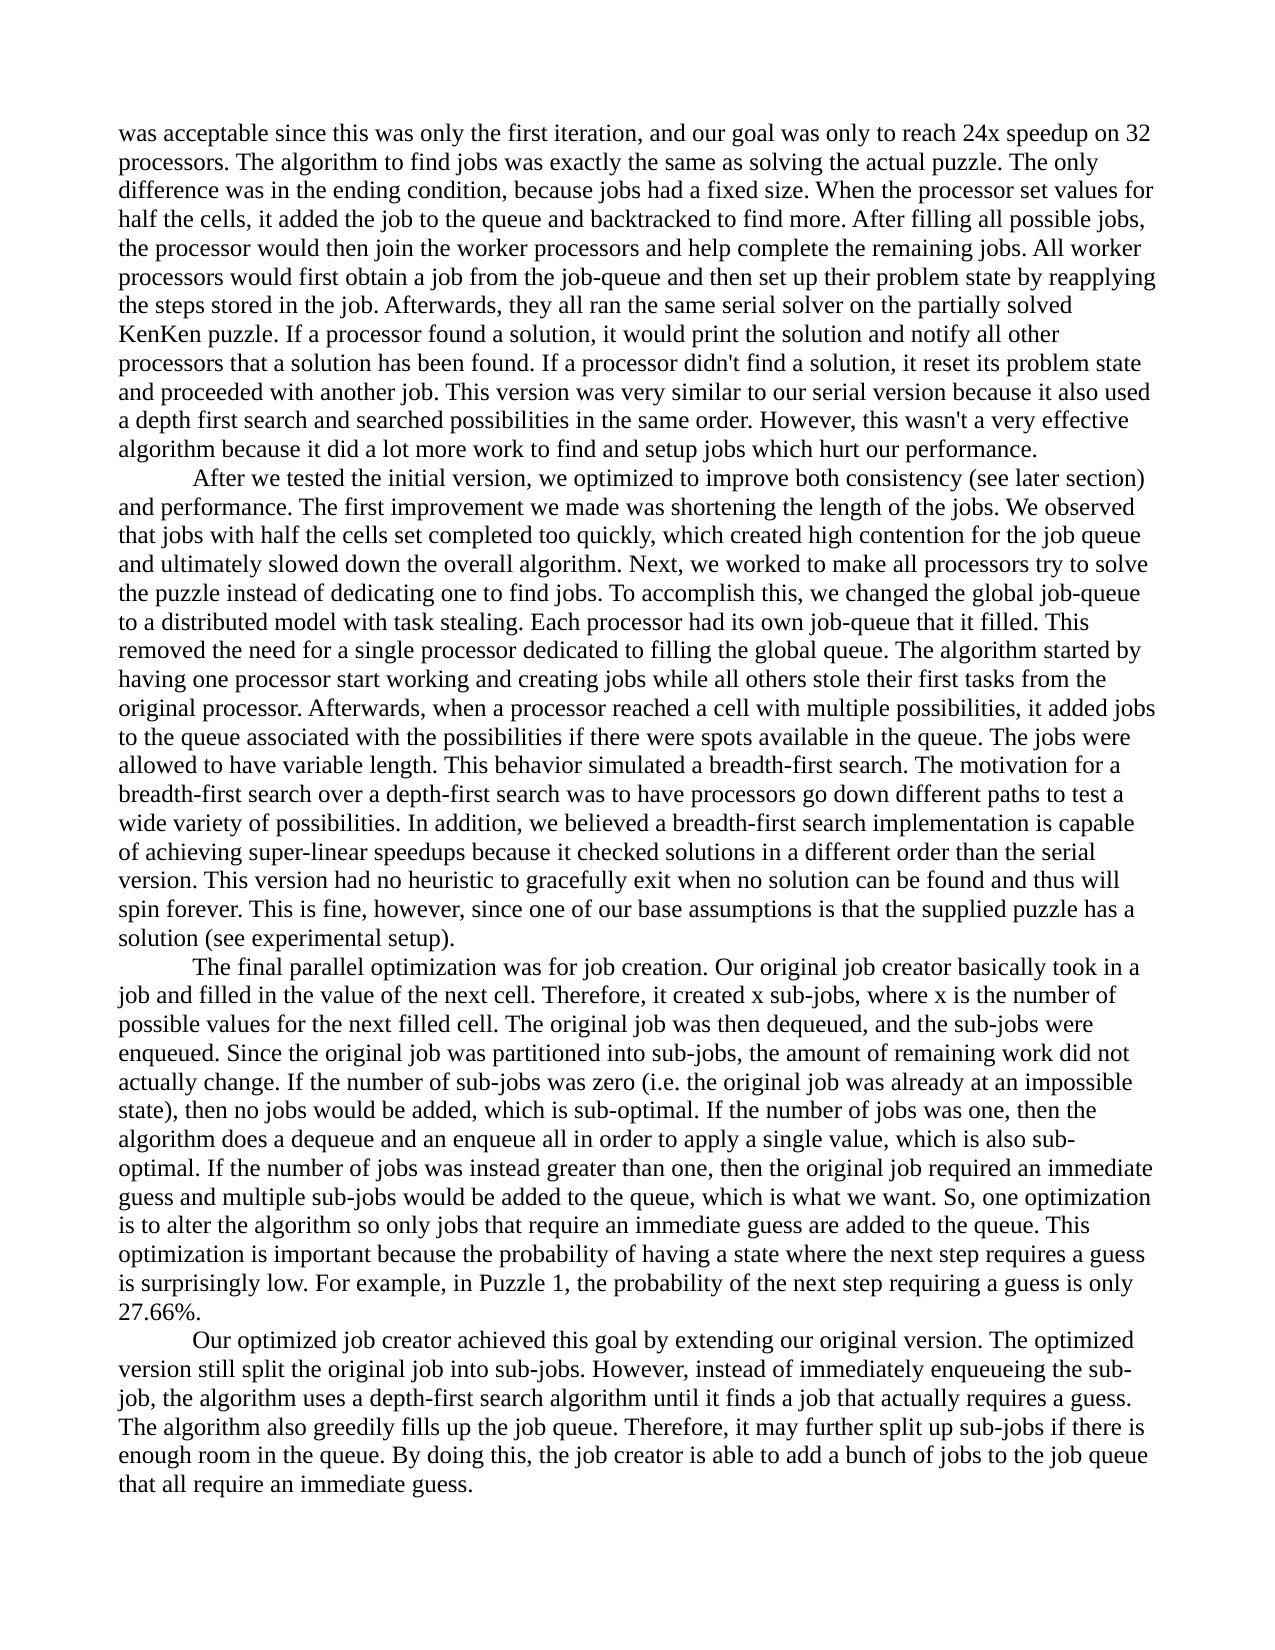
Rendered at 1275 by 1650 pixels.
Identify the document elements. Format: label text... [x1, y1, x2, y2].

text was acceptable since this was only the first iteration, and our goal was only to reach 24x speedup on 32 processors. The algorithm to find jobs was exactly the same as solving the actual puzzle. The only difference was in the ending condition, because jobs had a fixed size. When the processor set values for half the cells, it added the job to the queue and backtracked to find more. After filling all possible jobs, the processor would then join the worker processors and help complete the remaining jobs. All worker processors would first obtain a job from the job-queue and then set up their problem state by reapplying the steps stored in the job. Afterwards, they all ran the same serial solver on the partially solved KenKen puzzle. If a processor found a solution, it would print the solution and notify all other processors that a solution has been found. If a processor didn't find a solution, it reset its problem state and proceeded with another job. This version was very similar to our serial version because it also used a depth first search and searched possibilities in the same order. However, this wasn't a very effective algorithm because it did a lot more work to find and setup jobs which hurt our performance. [118, 118, 1157, 463]
text Our optimized job creator achieved this goal by extending our original version. The optimized version still split the original job into sub-jobs. However, instead of immediately enqueueing the sub-job, the algorithm uses a depth-first search algorithm until it finds a job that actually requires a guess. The algorithm also greedily fills up the job queue. Therefore, it may further split up sub-jobs if there is enough room in the queue. By doing this, the job creator is able to add a bunch of jobs to the job queue that all require an immediate guess. [118, 1326, 1157, 1498]
text The final parallel optimization was for job creation. Our original job creator basically took in a job and filled in the value of the next cell. Therefore, it created x sub-jobs, where x is the number of possible values for the next filled cell. The original job was then dequeued, and the sub-jobs were enqueued. Since the original job was partitioned into sub-jobs, the amount of remaining work did not actually change. If the number of sub-jobs was zero (i.e. the original job was already at an impossible state), then no jobs would be added, which is sub-optimal. If the number of jobs was one, then the algorithm does a dequeue and an enqueue all in order to apply a single value, which is also sub-optimal. If the number of jobs was instead greater than one, then the original job required an immediate guess and multiple sub-jobs would be added to the queue, which is what we want. So, one optimization is to alter the algorithm so only jobs that require an immediate guess are added to the queue. This optimization is important because the probability of having a state where the next step requires a guess is surprisingly low. For example, in Puzzle 1, the probability of the next step requiring a guess is only 27.66%. [118, 952, 1157, 1326]
text After we tested the initial version, we optimized to improve both consistency (see later section) and performance. The first improvement we made was shortening the length of the jobs. We observed that jobs with half the cells set completed too quickly, which created high contention for the job queue and ultimately slowed down the overall algorithm. Next, we worked to make all processors try to solve the puzzle instead of dedicating one to find jobs. To accomplish this, we changed the global job-queue to a distributed model with task stealing. Each processor had its own job-queue that it filled. This removed the need for a single processor dedicated to filling the global queue. The algorithm started by having one processor start working and creating jobs while all others stole their first tasks from the original processor. Afterwards, when a processor reached a cell with multiple possibilities, it added jobs to the queue associated with the possibilities if there were spots available in the queue. The jobs were allowed to have variable length. This behavior simulated a breadth-first search. The motivation for a breadth-first search over a depth-first search was to have processors go down different paths to test a wide variety of possibilities. In addition, we believed a breadth-first search implementation is capable of achieving super-linear speedups because it checked solutions in a different order than the serial version. This version had no heuristic to gracefully exit when no solution can be found and thus will spin forever. This is fine, however, since one of our base assumptions is that the supplied puzzle has a solution (see experimental setup). [118, 463, 1157, 952]
